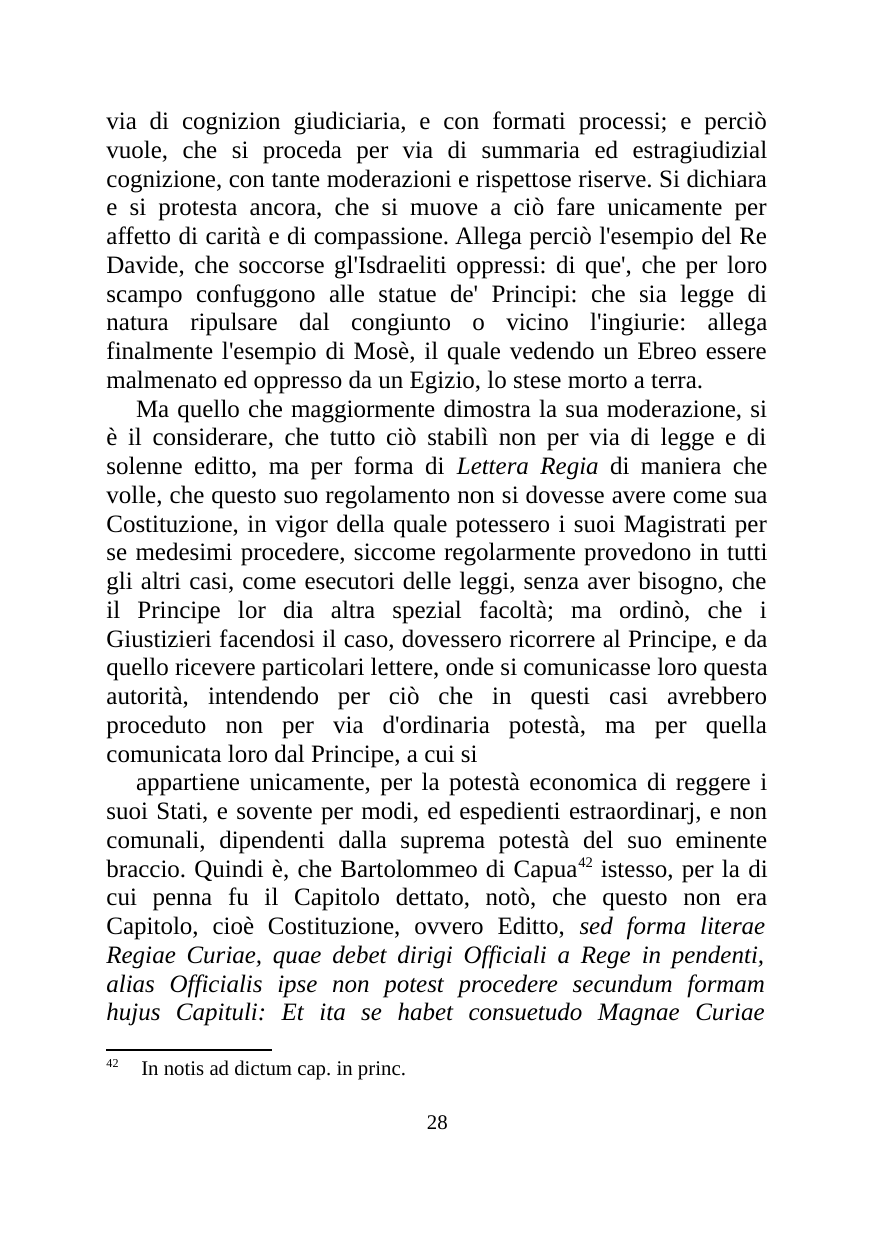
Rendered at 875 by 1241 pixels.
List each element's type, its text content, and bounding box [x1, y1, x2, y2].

text appartiene unicamente, per la potestà economica di reggere i suoi Stati, e sovente per modi, ed espedienti estraordinarj, e non comunali, dipendenti dalla suprema potestà del suo eminente braccio. Quindi è, che Bartolommeo di Capua istesso, per la di cui penna fu il Capitolo dettato, notò, che questo non era Capitolo, cioè Costituzione, ovvero Editto, sed forma literae Regiae Curiae, quae debet dirigi Officiali a Rege in pendenti, alias Officialis ipse non potest procedere secundum formam hujus Capituli: Et ita se habet consuetudo Magnae Curiae [106, 767, 768, 1026]
text In notis ad dictum cap. in princ. [106, 1056, 768, 1080]
text Ma quello che maggiormente dimostra la sua moderazione, si è il considerare, che tutto ciò stabilì non per via di legge e di solenne editto, ma per forma di Lettera Regia di maniera che volle, che questo suo regolamento non si dovesse avere come sua Costituzione, in vigor della quale potessero i suoi Magistrati per se medesimi procedere, siccome regolarmente provedono in tutti gli altri casi, come esecutori delle leggi, senza aver bisogno, che il Principe lor dia altra spezial facoltà; ma ordinò, che i Giustizieri facendosi il caso, dovessero ricorrere al Principe, e da quello ricevere particolari lettere, onde si comunicasse loro questa autorità, intendendo per ciò che in questi casi avrebbero proceduto non per via d'ordinaria potestà, ma per quella comunicata loro dal Principe, a cui si [106, 394, 768, 767]
text via di cognizion giudiciaria, e con formati processi; e perciò vuole, che si proceda per via di summaria ed estragiudizial cognizione, con tante moderazioni e rispettose riserve. Si dichiara e si protesta ancora, che si muove a ciò fare unicamente per affetto di carità e di compassione. Allega perciò l'esempio del Re Davide, che soccorse gl'Isdraeliti oppressi: di que', che per loro scampo confuggono alle statue de' Principi: che sia legge di natura ripulsare dal congiunto o vicino l'ingiurie: allega finalmente l'esempio di Mosè, il quale vedendo un Ebreo essere malmenato ed oppresso da un Egizio, lo stese morto a terra. [106, 106, 768, 394]
